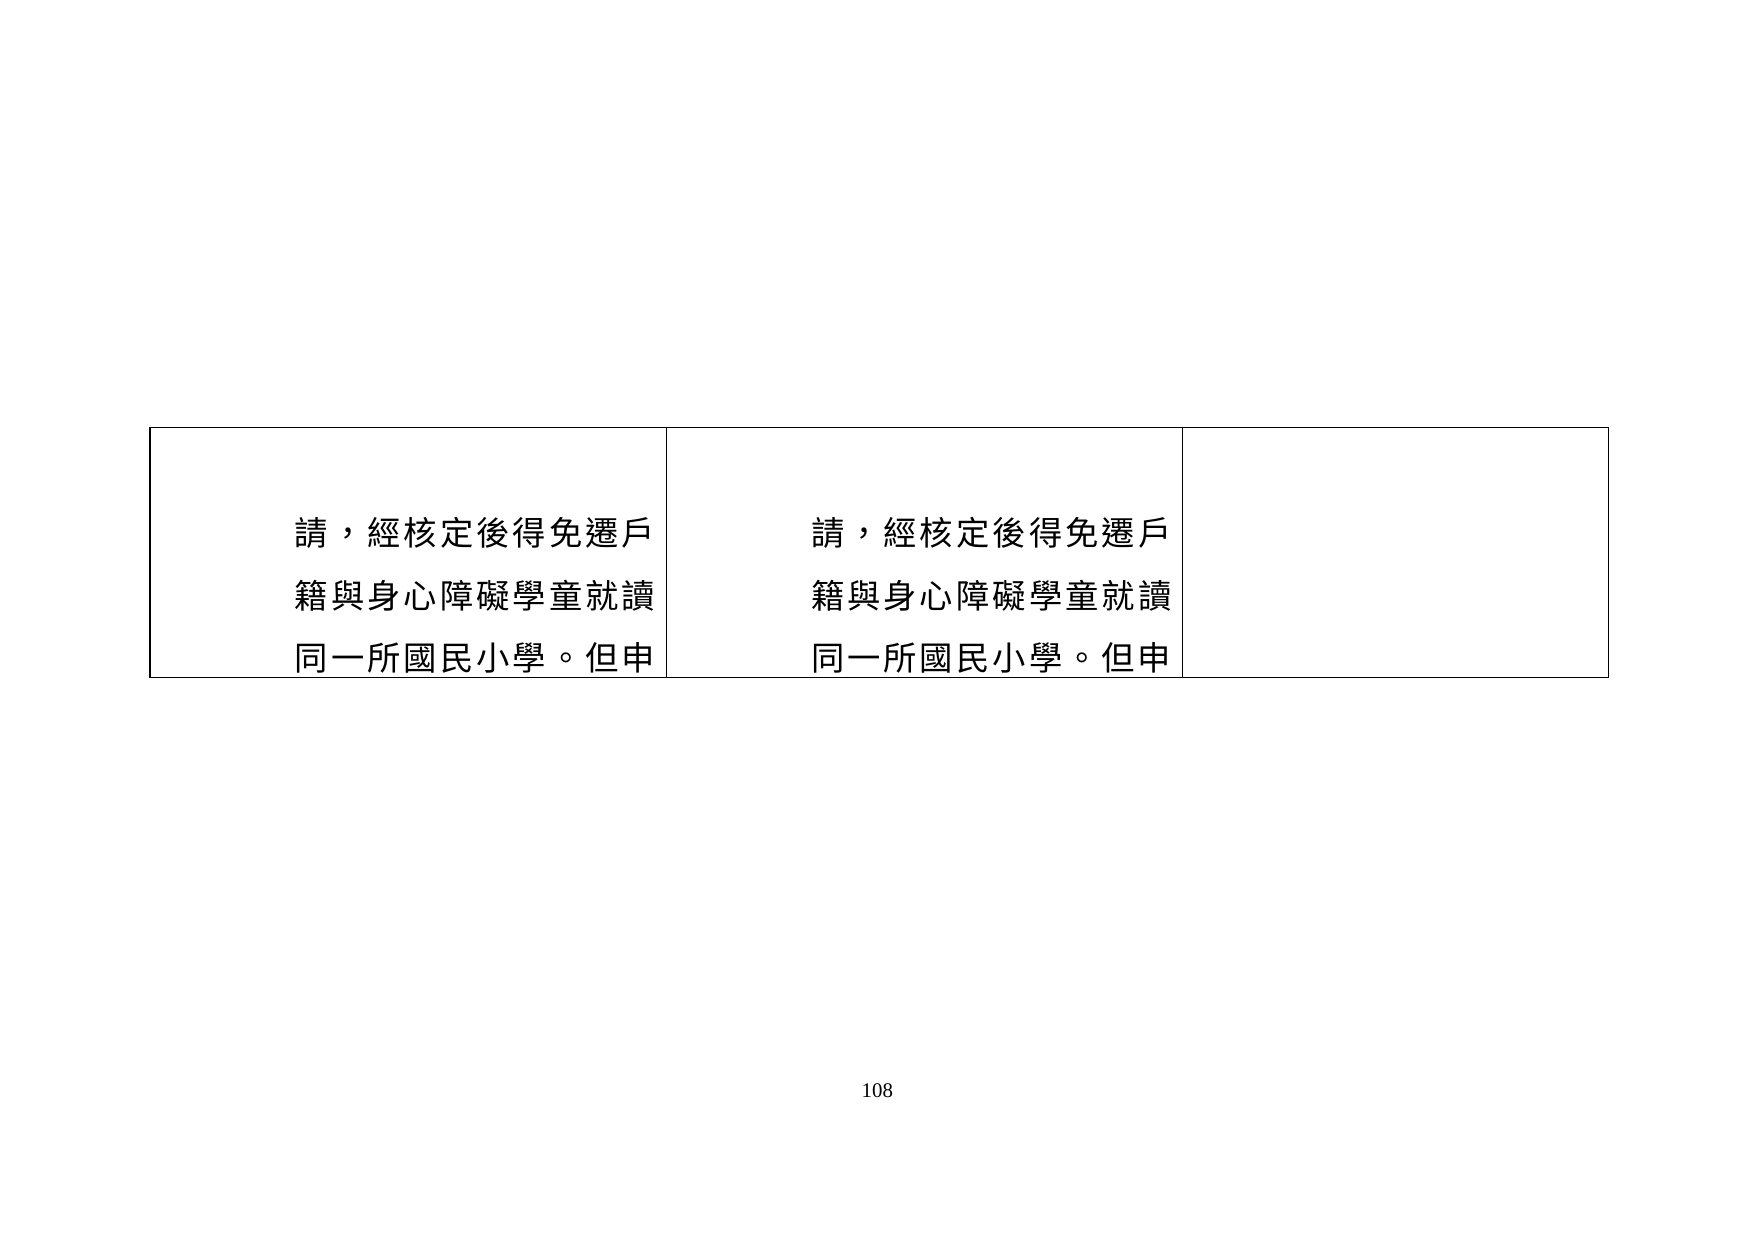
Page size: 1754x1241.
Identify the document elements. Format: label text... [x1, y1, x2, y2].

table_cell 請，經核定後得免遷戶籍與身心障礙學童就讀同一所國民小學。但申 [151, 428, 666, 677]
table_cell [1183, 428, 1608, 677]
table_cell 請，經核定後得免遷戶籍與身心障礙學童就讀同一所國民小學。但申 [667, 428, 1182, 677]
